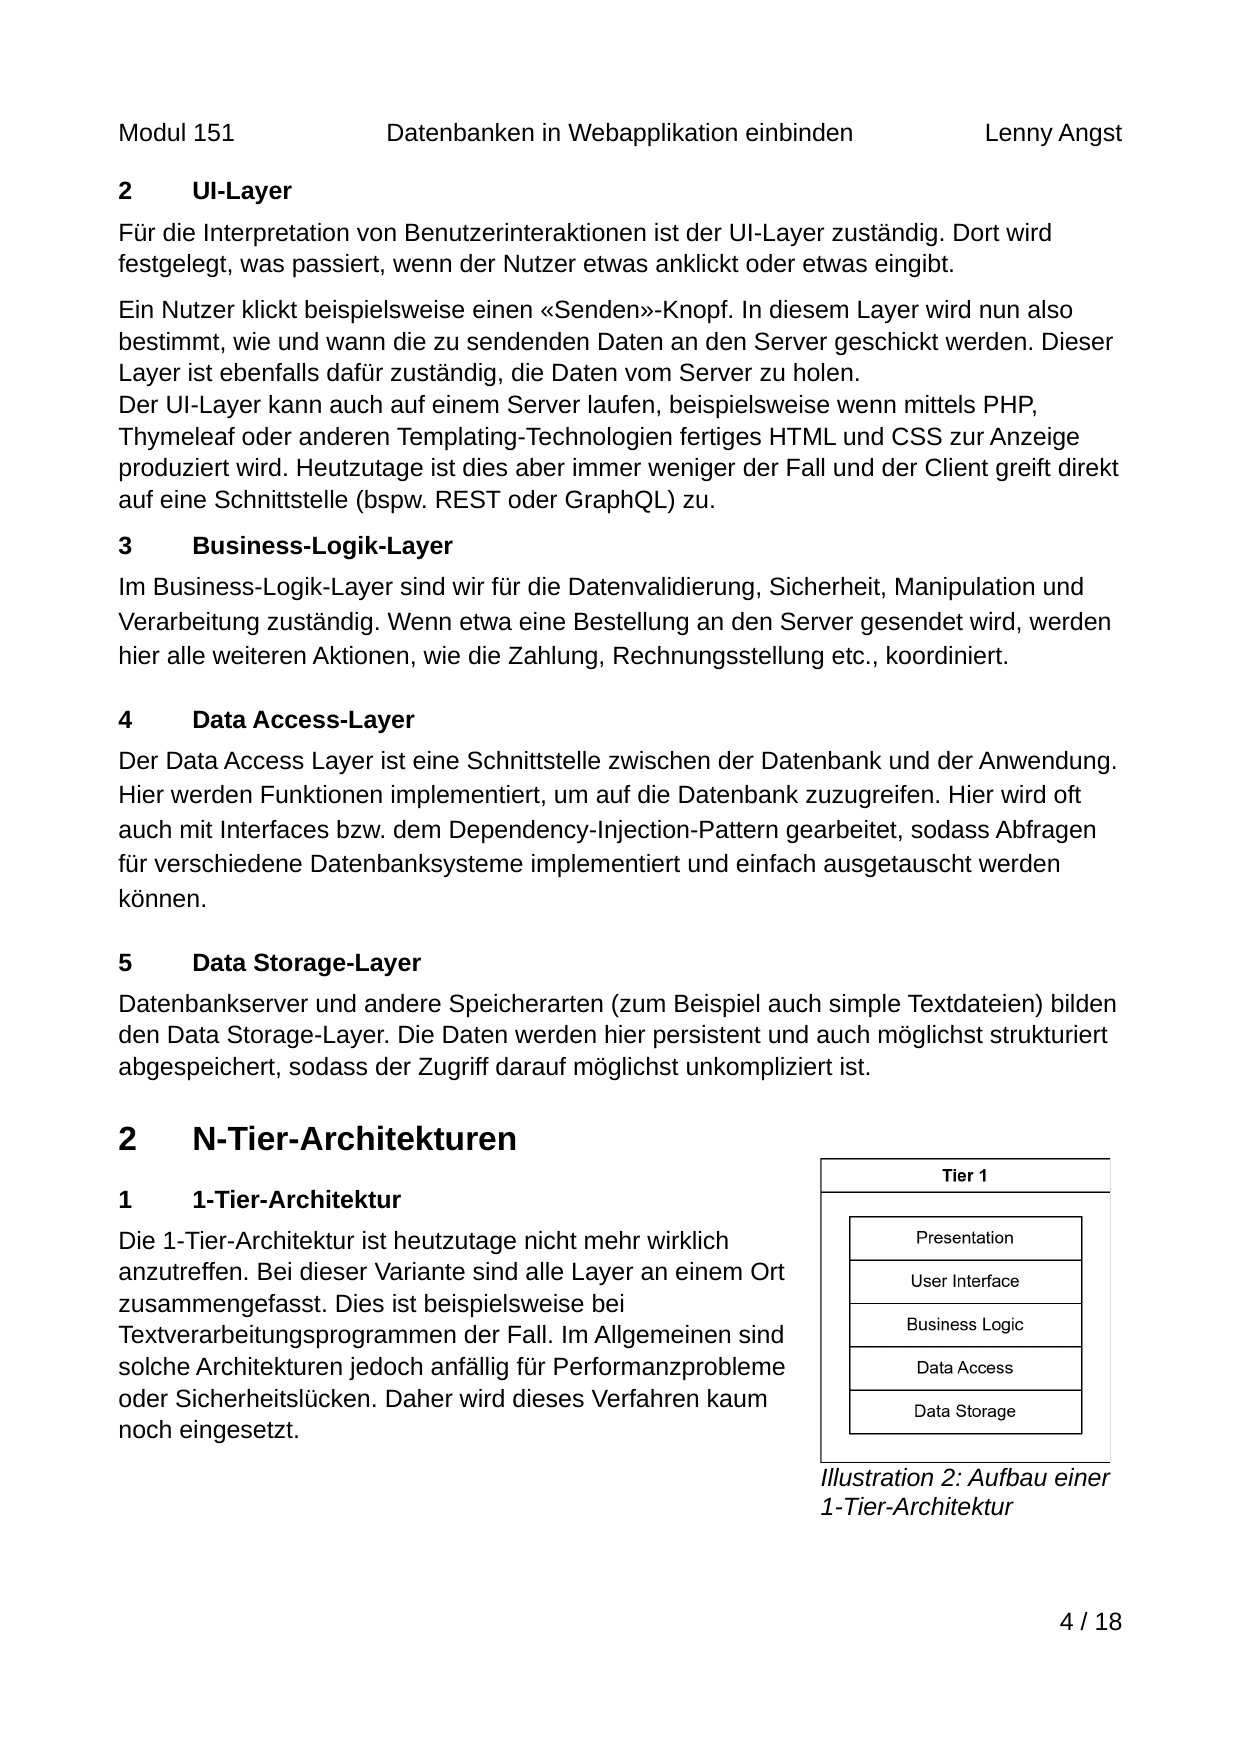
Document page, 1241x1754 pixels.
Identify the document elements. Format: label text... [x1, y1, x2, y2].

text Der Data Access Layer ist eine Schnittstelle zwischen der Datenbank und der Anwendung. Hier werden Funktionen implementiert, um auf die Datenbank zuzugreifen. Hier wird oft auch mit Interfaces bzw. dem Dependency-Injection-Pattern gearbeitet, sodass Abfragen für verschiedene Datenbanksysteme implementiert und einfach ausgetauscht werden können. [118, 746, 1122, 913]
text Die 1-Tier-Architektur ist heutzutage nicht mehr wirklich anzutreffen. Bei dieser Variante sind alle Layer an einem Ort zusammengefasst. Dies ist beispielsweise bei Textverarbeitungsprogrammen der Fall. Im Allgemeinen sind solche Architekturen jedoch anfällig für Performanzprobleme oder Sicherheitslücken. Daher wird dieses Verfahren kaum noch eingesetzt. [118, 1226, 820, 1444]
subtitle Data Storage-Layer [118, 947, 1122, 976]
text Illustration 2: Aufbau einer 1-Tier-Architektur [820, 1463, 1110, 1520]
text Der UI-Layer kann auch auf einem Server laufen, beispielsweise wenn mittels PHP, Thymeleaf oder anderen Templating-Technologien fertiges HTML und CSS zur Anzeige produziert wird. Heutzutage ist dies aber immer weniger der Fall und der Client greift direkt auf eine Schnittstelle (bspw. REST oder GraphQL) zu. [118, 390, 1122, 513]
text Für die Interpretation von Benutzerinteraktionen ist der UI-Layer zuständig. Dort wird festgelegt, was passiert, wenn der Nutzer etwas anklickt oder etwas eingibt. [118, 218, 1122, 278]
text Datenbankserver und andere Speicherarten (zum Beispiel auch simple Textdateien) bilden den Data Storage-Layer. Die Daten werden hier persistent und auch möglichst strukturiert abgespeichert, sodass der Zugriff darauf möglichst unkompliziert ist. [118, 989, 1122, 1081]
text Ein Nutzer klickt beispielsweise einen «Senden»-Knopf. In diesem Layer wird nun also bestimmt, wie und wann die zu sendenden Daten an den Server geschickt werden. Dieser Layer ist ebenfalls dafür zuständig, die Daten vom Server zu holen. [118, 295, 1122, 387]
text Im Business-Logik-Layer sind wir für die Datenvalidierung, Sicherheit, Manipulation und Verarbeitung zuständig. Wenn etwa eine Bestellung an den Server gesendet wird, werden hier alle weiteren Aktionen, wie die Zahlung, Rechnungsstellung etc., koordiniert. [118, 572, 1122, 670]
picture [820, 1158, 1111, 1463]
subtitle N-Tier-Architekturen [118, 1119, 1122, 1158]
subtitle Data Access-Layer [118, 705, 1122, 733]
subtitle Business-Logik-Layer [118, 531, 1122, 559]
subtitle 1-Tier-Architektur [118, 1184, 820, 1213]
subtitle UI-Layer [118, 176, 1122, 205]
